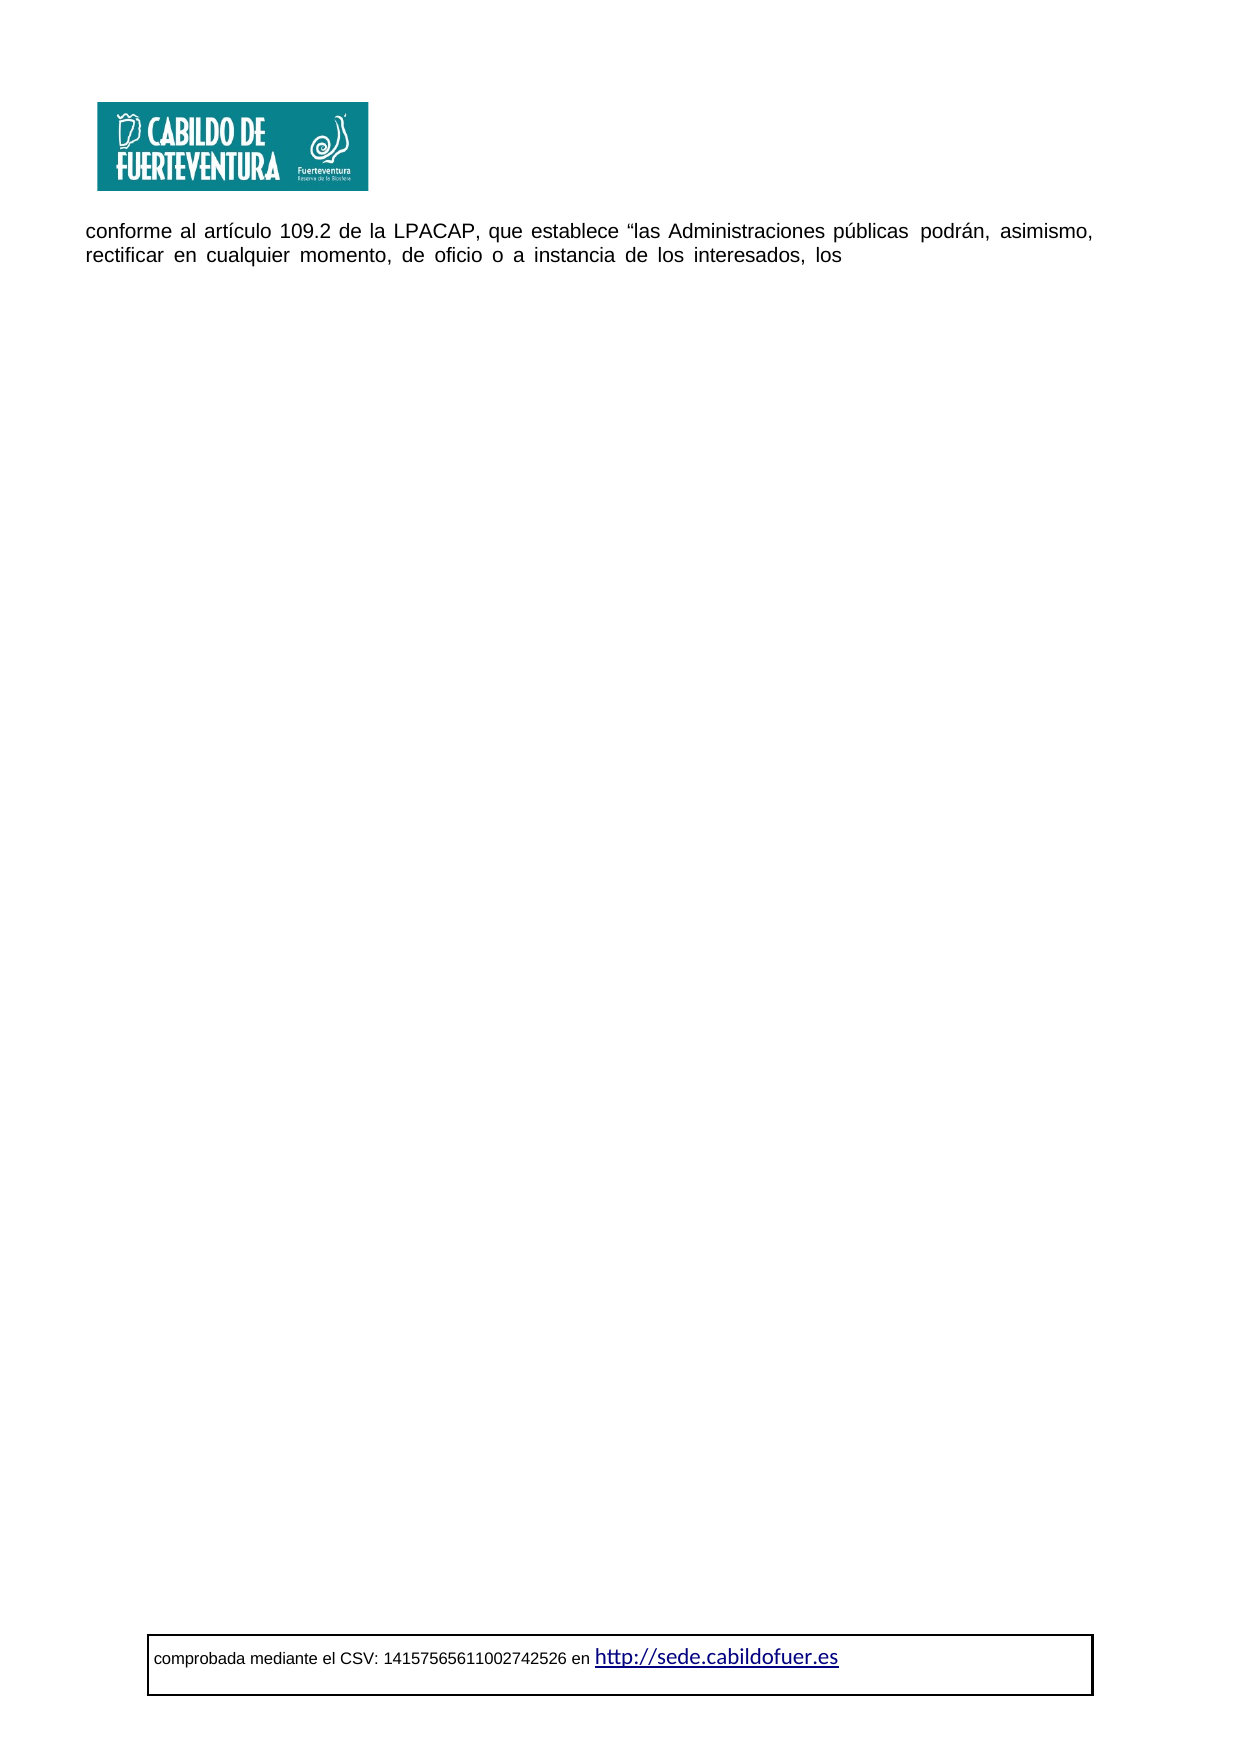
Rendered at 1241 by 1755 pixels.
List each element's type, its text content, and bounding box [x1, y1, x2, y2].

text conforme al artículo 109.2 de la LPACAP, que establece “las Administraciones públicas podrán, asimismo, rectificar en cualquier momento, de oficio o a instancia de los interesados, los [85, 219, 1093, 267]
